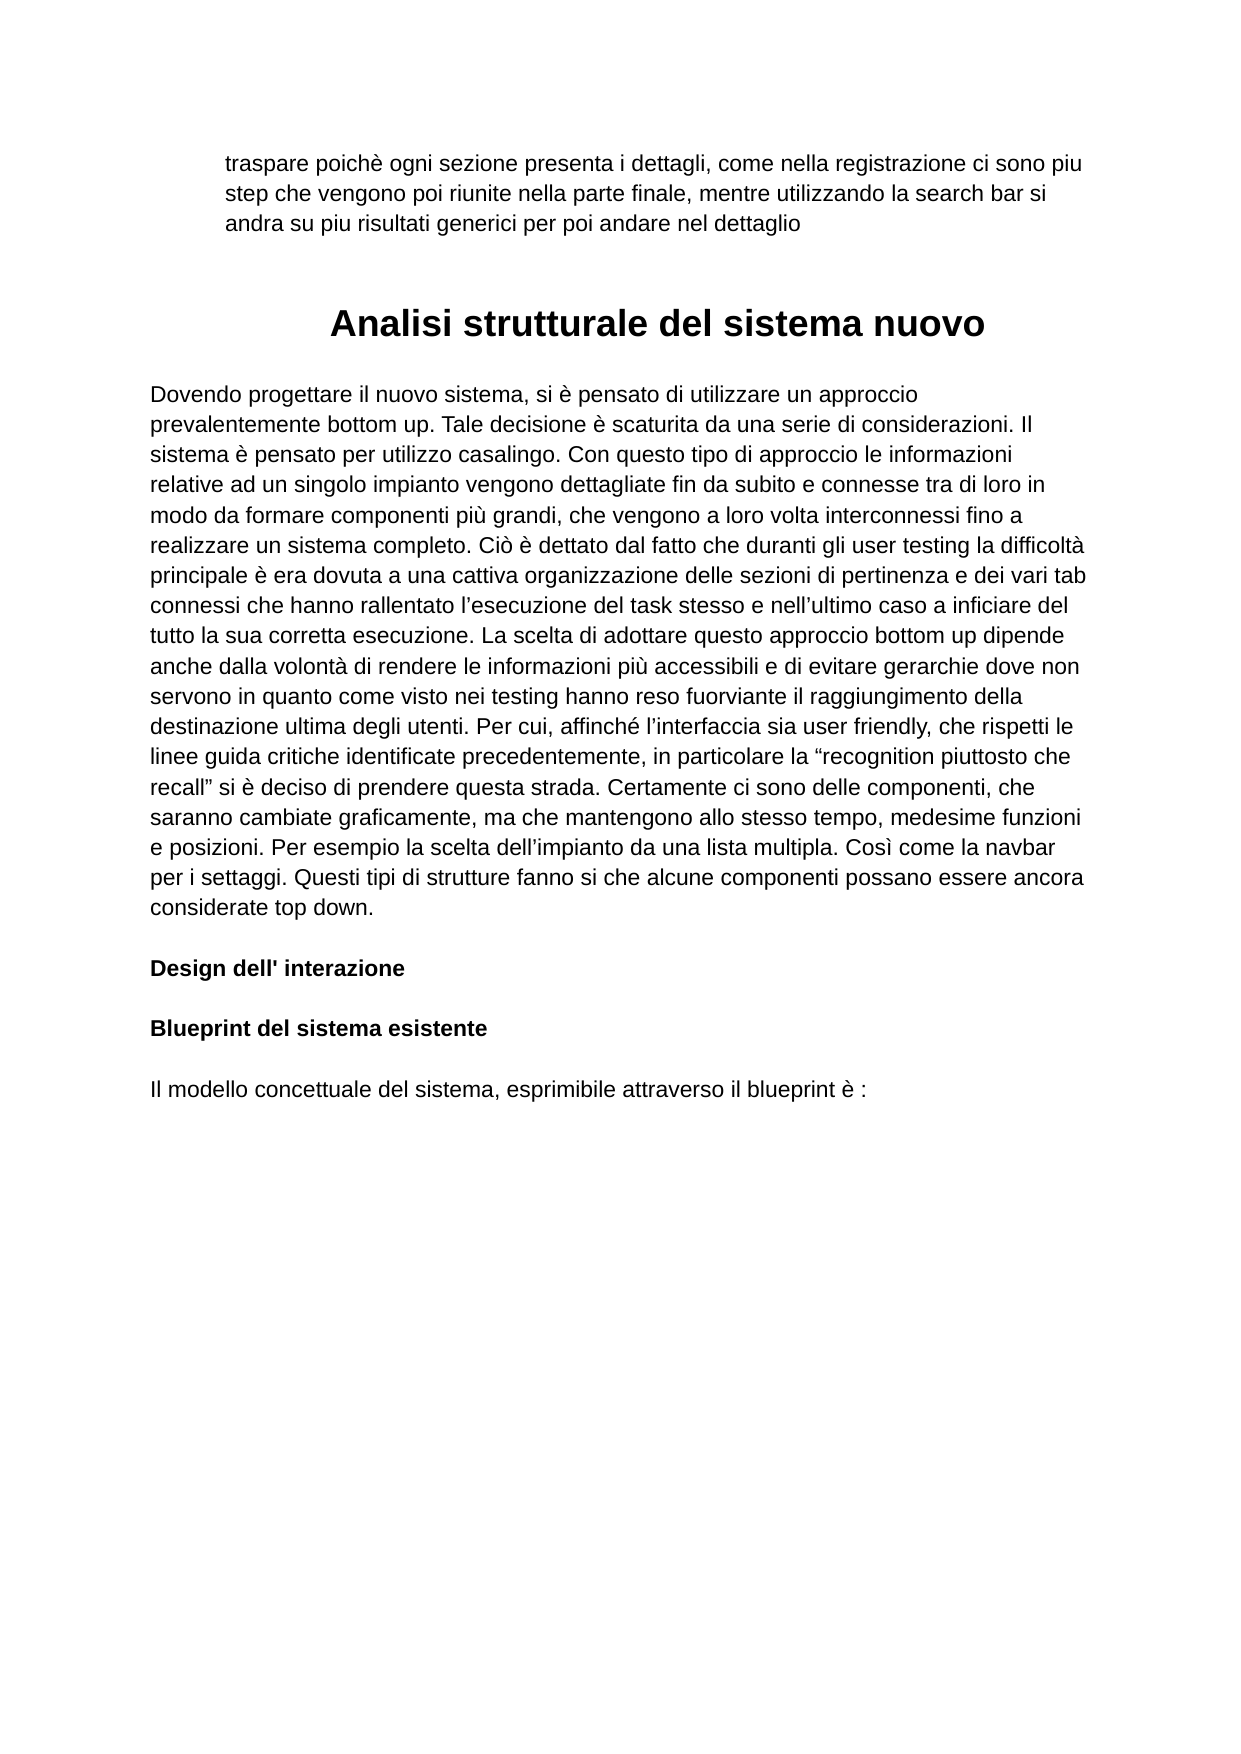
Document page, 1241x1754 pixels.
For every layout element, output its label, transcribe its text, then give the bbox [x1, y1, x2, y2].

text Dovendo progettare il nuovo sistema, si è pensato di utilizzare un approccio prevalentemente bottom up. Tale decisione è scaturita da una serie di considerazioni. Il sistema è pensato per utilizzo casalingo. Con questo tipo di approccio le informazioni relative ad un singolo impianto vengono dettagliate fin da subito e connesse tra di loro in modo da formare componenti più grandi, che vengono a loro volta interconnessi fino a realizzare un sistema completo. Ciò è dettato dal fatto che duranti gli user testing la difficoltà principale è era dovuta a una cattiva organizzazione delle sezioni di pertinenza e dei vari tab connessi che hanno rallentato l’esecuzione del task stesso e nell’ultimo caso a inficiare del tutto la sua corretta esecuzione. La scelta di adottare questo approccio bottom up dipende anche dalla volontà di rendere le informazioni più accessibili e di evitare gerarchie dove non servono in quanto come visto nei testing hanno reso fuorviante il raggiungimento della destinazione ultima degli utenti. Per cui, affinché l’interfaccia sia user friendly, che rispetti le linee guida critiche identificate precedentemente, in particolare la “recognition piuttosto che recall” si è deciso di prendere questa strada. Certamente ci sono delle componenti, che saranno cambiate graficamente, ma che mantengono allo stesso tempo, medesime funzioni e posizioni. Per esempio la scelta dell’impianto da una lista multipla. Così come la navbar per i settaggi. Questi tipi di strutture fanno si che alcune componenti possano essere ancora considerate top down. [150, 381, 1090, 921]
text traspare poichè ogni sezione presenta i dettagli, come nella registrazione ci sono piu step che vengono poi riunite nella parte finale, mentre utilizzando la search bar si andra su piu risultati generici per poi andare nel dettaglio [225, 150, 1090, 237]
text Analisi strutturale del sistema nuovo [225, 301, 1090, 344]
text Blueprint del sistema esistente [150, 1015, 1090, 1042]
text Il modello concettuale del sistema, esprimibile attraverso il blueprint è : [150, 1076, 1090, 1102]
text Design dell' interazione [150, 955, 1090, 981]
